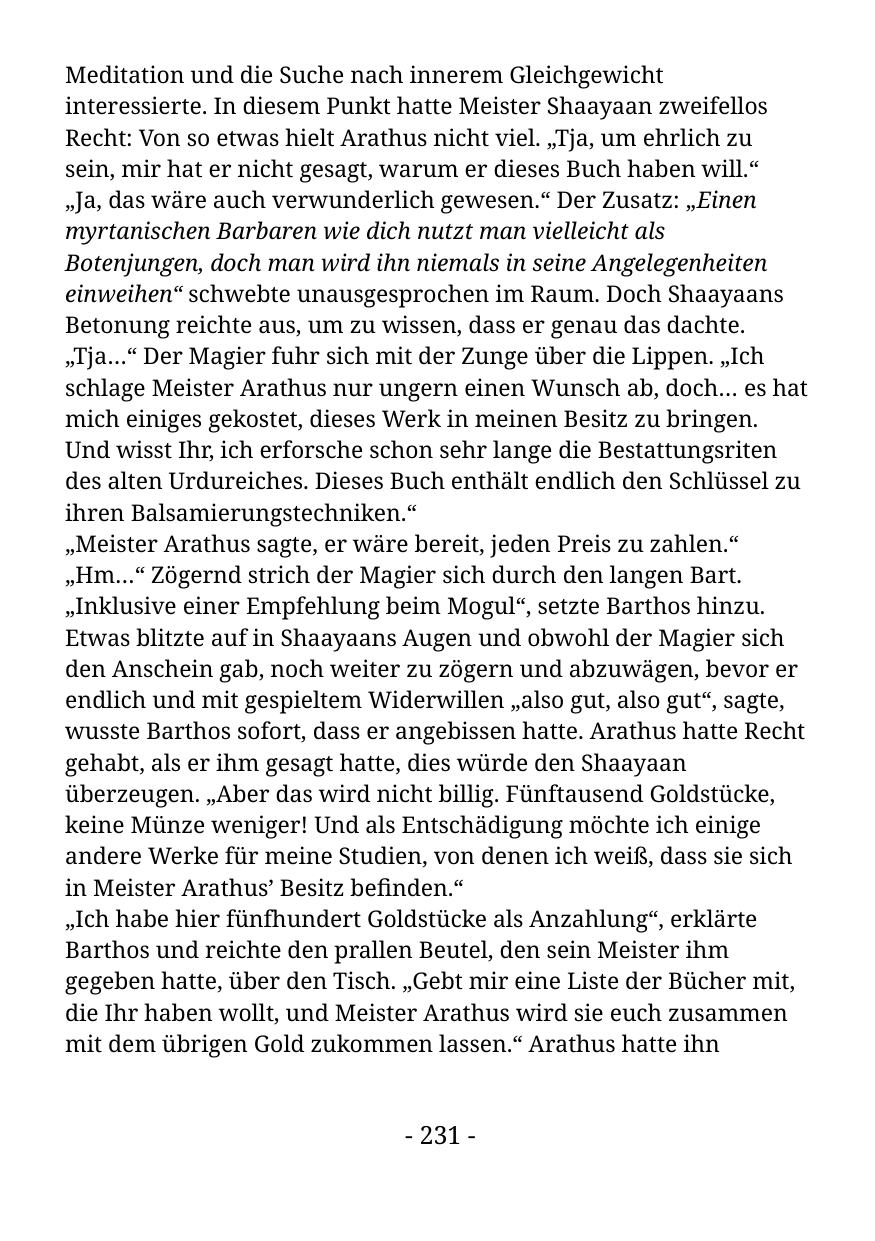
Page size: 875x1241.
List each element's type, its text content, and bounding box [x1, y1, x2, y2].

text Meditation und die Suche nach innerem Gleichgewicht interessierte. In diesem Punkt hatte Meister Shaayaan zweifellos Recht: Von so etwas hielt Arathus nicht viel. „Tja, um ehrlich zu sein, mir hat er nicht gesagt, warum er dieses Buch haben will.“ „Ja, das wäre auch verwunderlich gewesen.“ Der Zusatz: „Einen myrtanischen Barbaren wie dich nutzt man vielleicht als Botenjungen, doch man wird ihn niemals in seine Angelegenheiten einweihen“ schwebte unausgesprochen im Raum. Doch Shaayaans Betonung reichte aus, um zu wissen, dass er genau das dachte. „Tja…“ Der Magier fuhr sich mit der Zunge über die Lippen. „Ich schlage Meister Arathus nur ungern einen Wunsch ab, doch… es hat mich einiges gekostet, dieses Werk in meinen Besitz zu bringen. Und wisst Ihr, ich erforsche schon sehr lange die Bestattungsriten des alten Urdureiches. Dieses Buch enthält endlich den Schlüssel zu ihren Balsamierungstechniken.“ „Meister Arathus sagte, er wäre bereit, jeden Preis zu zahlen.“ „Hm…“ Zögernd strich der Magier sich durch den langen Bart. „Inklusive einer Empfehlung beim Mogul“, setzte Barthos hinzu. Etwas blitzte auf in Shaayaans Augen und obwohl der Magier sich den Anschein gab, noch weiter zu zögern und abzuwägen, bevor er endlich und mit gespieltem Widerwillen „also gut, also gut“, sagte, wusste Barthos sofort, dass er angebissen hatte. Arathus hatte Recht gehabt, als er ihm gesagt hatte, dies würde den Shaayaan überzeugen. „Aber das wird nicht billig. Fünftausend Goldstücke, keine Münze weniger! Und als Entschädigung möchte ich einige andere Werke für meine Studien, von denen ich weiß, dass sie sich in Meister Arathus’ Besitz befinden.“ „Ich habe hier fünfhundert Goldstücke als Anzahlung“, erklärte Barthos und reichte den prallen Beutel, den sein Meister ihm gegeben hatte, über den Tisch. „Gebt mir eine Liste der Bücher mit, die Ihr haben wollt, und Meister Arathus wird sie euch zusammen mit dem übrigen Gold zukommen lassen.“ Arathus hatte ihn [65, 59, 809, 1059]
